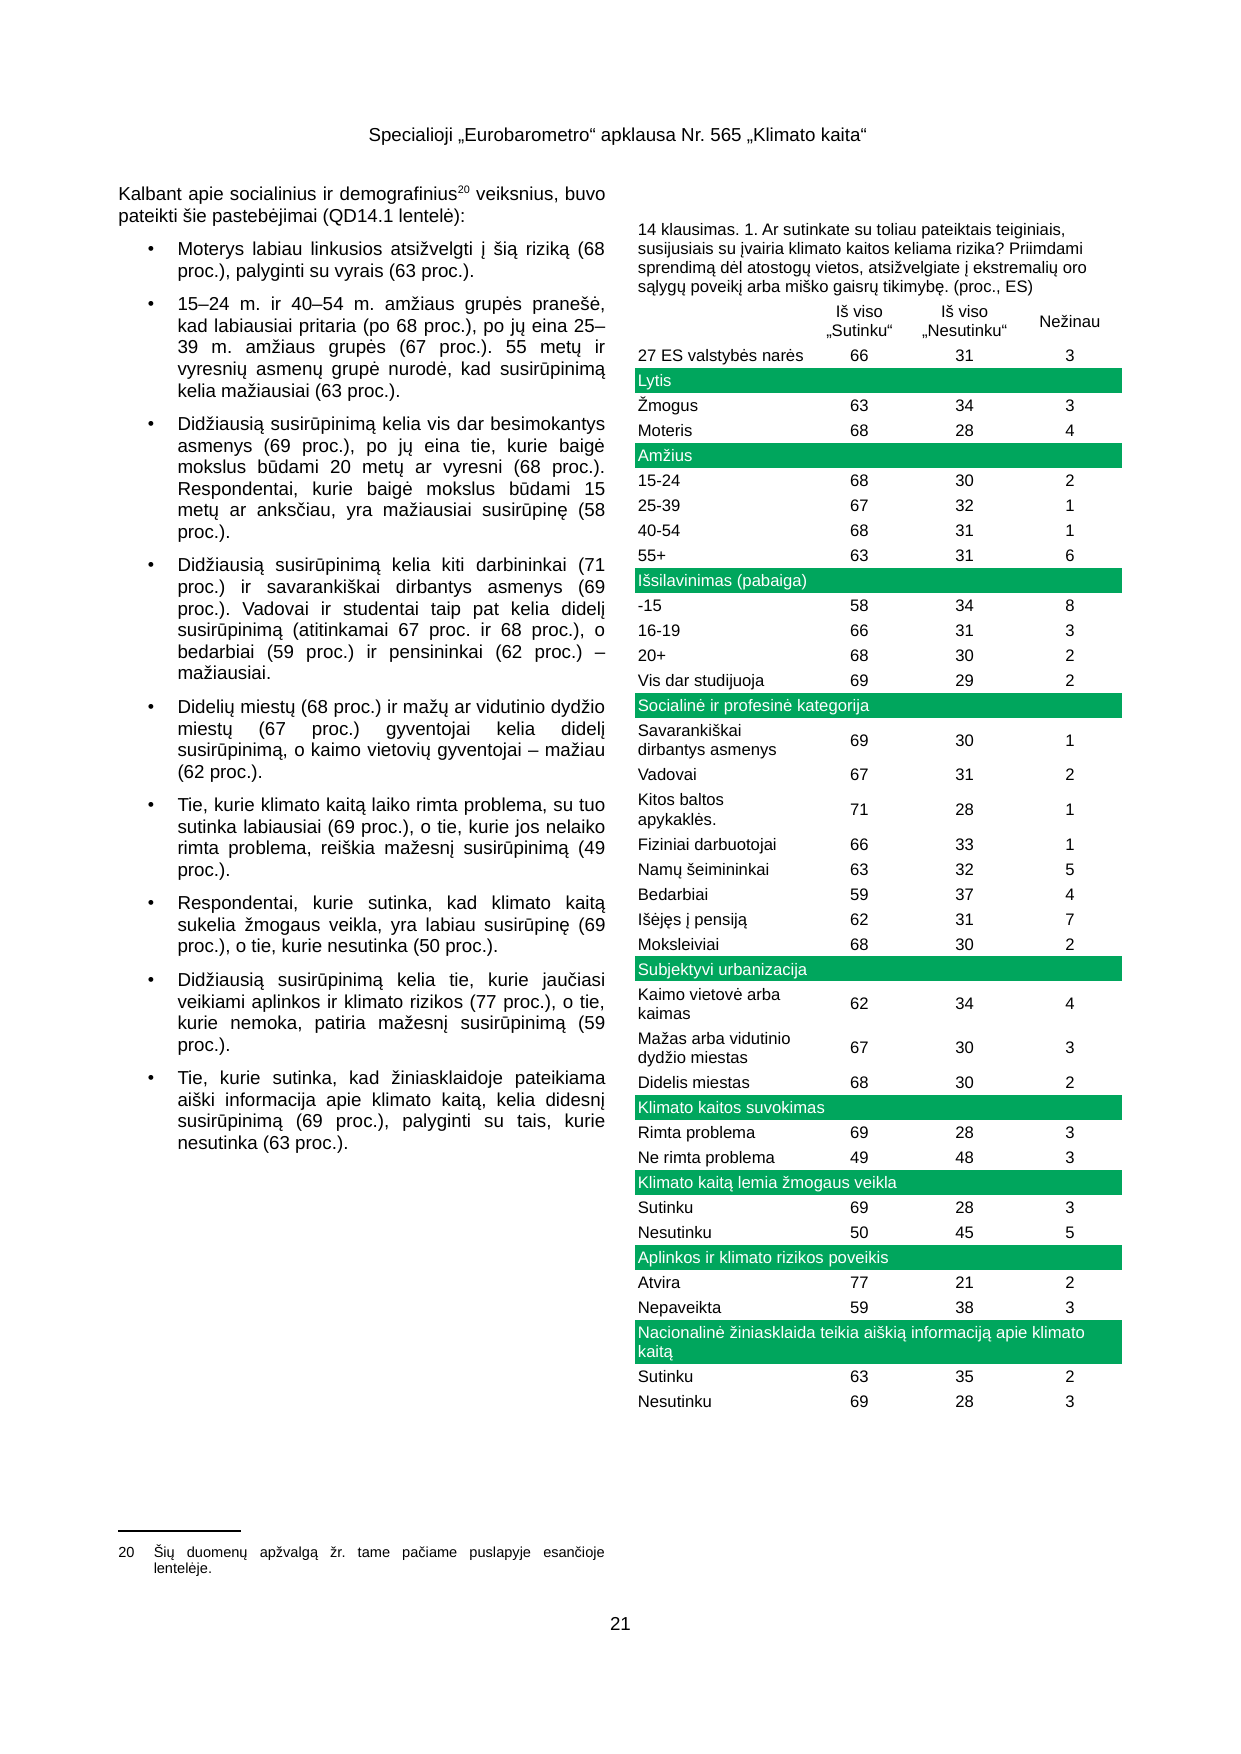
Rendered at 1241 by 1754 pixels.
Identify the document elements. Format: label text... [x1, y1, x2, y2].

table_cell 69 [807, 668, 912, 693]
table_cell 3 [1017, 618, 1122, 643]
table_cell 66 [807, 343, 912, 368]
table_cell 20+ [635, 643, 807, 668]
list Moterys labiau linkusios atsižvelgti į šią riziką (68 proc.), palyginti su vyrais (63 proc.). [148, 238, 605, 281]
table_cell Sutinku [635, 1364, 807, 1389]
table_cell Aplinkos ir klimato rizikos poveikis [635, 1245, 1122, 1270]
table_cell 67 [807, 762, 912, 787]
table_cell -15 [635, 593, 807, 618]
table_cell 66 [807, 618, 912, 643]
table_cell Nacionalinė žiniasklaida teikia aiškią informaciją apie klimato kaitą [635, 1320, 1122, 1364]
table_cell 4 [1017, 418, 1122, 443]
table_cell Nesutinku [635, 1220, 807, 1245]
table_cell 67 [807, 493, 912, 518]
table_cell 63 [807, 543, 912, 568]
table_cell 58 [807, 593, 912, 618]
table_cell 2 [1017, 1270, 1122, 1295]
table_cell 3 [1017, 1145, 1122, 1170]
table_cell Didelis miestas [635, 1070, 807, 1095]
table_cell 63 [807, 856, 912, 881]
table_cell Kaimo vietovė arba kaimas [635, 981, 807, 1026]
table_cell 68 [807, 468, 912, 493]
table_cell 30 [912, 931, 1017, 956]
table_cell [635, 299, 807, 343]
table_cell 38 [912, 1295, 1017, 1320]
table_cell 31 [912, 518, 1017, 543]
table_cell 4 [1017, 881, 1122, 906]
table_cell 1 [1017, 518, 1122, 543]
table_cell 77 [807, 1270, 912, 1295]
table_cell 3 [1017, 1120, 1122, 1145]
table_cell 28 [912, 1195, 1017, 1220]
table_cell 2 [1017, 643, 1122, 668]
table_cell Mažas arba vidutinio dydžio miestas [635, 1026, 807, 1070]
table_cell 2 [1017, 668, 1122, 693]
table_cell 31 [912, 343, 1017, 368]
table_cell 30 [912, 1026, 1017, 1070]
table_cell Klimato kaitos suvokimas [635, 1095, 1122, 1120]
table_cell 68 [807, 418, 912, 443]
table_cell 40-54 [635, 518, 807, 543]
table_cell 5 [1017, 856, 1122, 881]
list 15–24 m. ir 40–54 m. amžiaus grupės pranešė, kad labiausiai pritaria (po 68 proc.), po jų eina 25–39 m. amžiaus grupės (67 proc.). 55 metų ir vyresnių asmenų grupė nurodė, kad susirūpinimą kelia mažiausiai (63 proc.). [148, 293, 605, 401]
table_cell 35 [912, 1364, 1017, 1389]
table_cell 69 [807, 718, 912, 762]
table_cell 59 [807, 881, 912, 906]
table_cell 45 [912, 1220, 1017, 1245]
list Respondentai, kurie sutinka, kad klimato kaitą sukelia žmogaus veikla, yra labiau susirūpinę (69 proc.), o tie, kurie nesutinka (50 proc.). [148, 892, 605, 957]
table_cell 62 [807, 981, 912, 1026]
table_cell 33 [912, 831, 1017, 856]
table_cell Kitos baltos apykaklės. [635, 787, 807, 831]
table_cell Iš viso „Sutinku“ [807, 299, 912, 343]
table_cell 6 [1017, 543, 1122, 568]
table_cell Ne rimta problema [635, 1145, 807, 1170]
table_cell 1 [1017, 493, 1122, 518]
table_cell 28 [912, 418, 1017, 443]
table_cell Žmogus [635, 393, 807, 418]
table_cell Sutinku [635, 1195, 807, 1220]
table_cell 68 [807, 1070, 912, 1095]
table_cell 5 [1017, 1220, 1122, 1245]
table_cell 28 [912, 1389, 1017, 1414]
table_cell 59 [807, 1295, 912, 1320]
table_cell 2 [1017, 468, 1122, 493]
table_cell 30 [912, 718, 1017, 762]
table_cell 28 [912, 787, 1017, 831]
table_cell 16-19 [635, 618, 807, 643]
table_cell Lytis [635, 368, 1122, 393]
table_cell 15-24 [635, 468, 807, 493]
table_cell Moksleiviai [635, 931, 807, 956]
table_cell 3 [1017, 393, 1122, 418]
table_cell Bedarbiai [635, 881, 807, 906]
table_cell 49 [807, 1145, 912, 1170]
table_cell 28 [912, 1120, 1017, 1145]
table_cell Moteris [635, 418, 807, 443]
table_cell 62 [807, 906, 912, 931]
table_cell 68 [807, 931, 912, 956]
table_cell 21 [912, 1270, 1017, 1295]
table_cell 2 [1017, 762, 1122, 787]
table_cell 69 [807, 1120, 912, 1145]
table_cell 3 [1017, 343, 1122, 368]
table_cell Atvira [635, 1270, 807, 1295]
table_cell 29 [912, 668, 1017, 693]
table_cell Rimta problema [635, 1120, 807, 1145]
table_cell Namų šeimininkai [635, 856, 807, 881]
list Didelių miestų (68 proc.) ir mažų ar vidutinio dydžio miestų (67 proc.) gyventojai kelia didelį susirūpinimą, o kaimo vietovių gyventojai – mažiau (62 proc.). [148, 696, 605, 782]
text Kalbant apie socialinius ir demografinius veiksnius, buvo pateikti šie pastebėjimai (QD14.1 lentelė): [118, 183, 605, 226]
table_cell 1 [1017, 787, 1122, 831]
table_cell 32 [912, 856, 1017, 881]
list Didžiausią susirūpinimą kelia kiti darbininkai (71 proc.) ir savarankiškai dirbantys asmenys (69 proc.). Vadovai ir studentai taip pat kelia didelį susirūpinimą (atitinkamai 67 proc. ir 68 proc.), o bedarbiai (59 proc.) ir pensininkai (62 proc.) – mažiausiai. [148, 554, 605, 684]
table_cell Fiziniai darbuotojai [635, 831, 807, 856]
table_cell Išsilavinimas (pabaiga) [635, 568, 1122, 593]
table_cell Subjektyvi urbanizacija [635, 956, 1122, 981]
table_cell 2 [1017, 931, 1122, 956]
text Šių duomenų apžvalgą žr. tame pačiame puslapyje esančioje lentelėje. [118, 1543, 605, 1577]
table_cell Nežinau [1017, 299, 1122, 343]
table_cell 34 [912, 393, 1017, 418]
list Tie, kurie sutinka, kad žiniasklaidoje pateikiama aiški informacija apie klimato kaitą, kelia didesnį susirūpinimą (69 proc.), palyginti su tais, kurie nesutinka (63 proc.). [148, 1067, 605, 1153]
table_cell 67 [807, 1026, 912, 1070]
table_cell 4 [1017, 981, 1122, 1026]
table_cell 30 [912, 1070, 1017, 1095]
table_cell 31 [912, 618, 1017, 643]
table_cell 31 [912, 543, 1017, 568]
table_cell 1 [1017, 718, 1122, 762]
table_cell 31 [912, 906, 1017, 931]
table_cell 69 [807, 1195, 912, 1220]
table_cell 63 [807, 1364, 912, 1389]
list Tie, kurie klimato kaitą laiko rimta problema, su tuo sutinka labiausiai (69 proc.), o tie, kurie jos nelaiko rimta problema, reiškia mažesnį susirūpinimą (49 proc.). [148, 794, 605, 880]
table_cell 2 [1017, 1364, 1122, 1389]
table_cell 3 [1017, 1295, 1122, 1320]
table_cell Klimato kaitą lemia žmogaus veikla [635, 1170, 1122, 1195]
table_cell Savarankiškai dirbantys asmenys [635, 718, 807, 762]
list Didžiausią susirūpinimą kelia tie, kurie jaučiasi veikiami aplinkos ir klimato rizikos (77 proc.), o tie, kurie nemoka, patiria mažesnį susirūpinimą (59 proc.). [148, 969, 605, 1055]
table_cell 2 [1017, 1070, 1122, 1095]
table_cell 68 [807, 518, 912, 543]
table_cell 1 [1017, 831, 1122, 856]
table_cell 27 ES valstybės narės [635, 343, 807, 368]
table_cell Vis dar studijuoja [635, 668, 807, 693]
table_cell 48 [912, 1145, 1017, 1170]
table_cell 50 [807, 1220, 912, 1245]
table_cell Socialinė ir profesinė kategorija [635, 693, 1122, 718]
table_cell 34 [912, 593, 1017, 618]
table_cell Nepaveikta [635, 1295, 807, 1320]
table_cell 71 [807, 787, 912, 831]
table_cell 31 [912, 762, 1017, 787]
table_header 14 klausimas. 1. Ar sutinkate su toliau pateiktais teiginiais, susijusiais su įvairia klimato kaitos keliama rizika? Priimdami sprendimą dėl atostogų vietos, atsižvelgiate į ekstremalių oro sąlygų poveikį arba miško gaisrų tikimybę. (proc., ES) [635, 216, 1122, 299]
table_cell 25-39 [635, 493, 807, 518]
table_cell Nesutinku [635, 1389, 807, 1414]
table_cell 55+ [635, 543, 807, 568]
table_cell Išėjęs į pensiją [635, 906, 807, 931]
table_cell 3 [1017, 1195, 1122, 1220]
list Didžiausią susirūpinimą kelia vis dar besimokantys asmenys (69 proc.), po jų eina tie, kurie baigė mokslus būdami 20 metų ar vyresni (68 proc.). Respondentai, kurie baigė mokslus būdami 15 metų ar anksčiau, yra mažiausiai susirūpinę (58 proc.). [148, 413, 605, 542]
table_cell 8 [1017, 593, 1122, 618]
table_cell 7 [1017, 906, 1122, 931]
table_cell 37 [912, 881, 1017, 906]
table_cell Vadovai [635, 762, 807, 787]
table_cell Amžius [635, 443, 1122, 468]
table_cell 3 [1017, 1389, 1122, 1414]
table_cell 32 [912, 493, 1017, 518]
table_cell 30 [912, 468, 1017, 493]
table_cell 66 [807, 831, 912, 856]
table_cell 68 [807, 643, 912, 668]
table_cell 69 [807, 1389, 912, 1414]
table_cell 63 [807, 393, 912, 418]
table_cell 3 [1017, 1026, 1122, 1070]
table_cell Iš viso „Nesutinku“ [912, 299, 1017, 343]
table_cell 34 [912, 981, 1017, 1026]
table_cell 30 [912, 643, 1017, 668]
